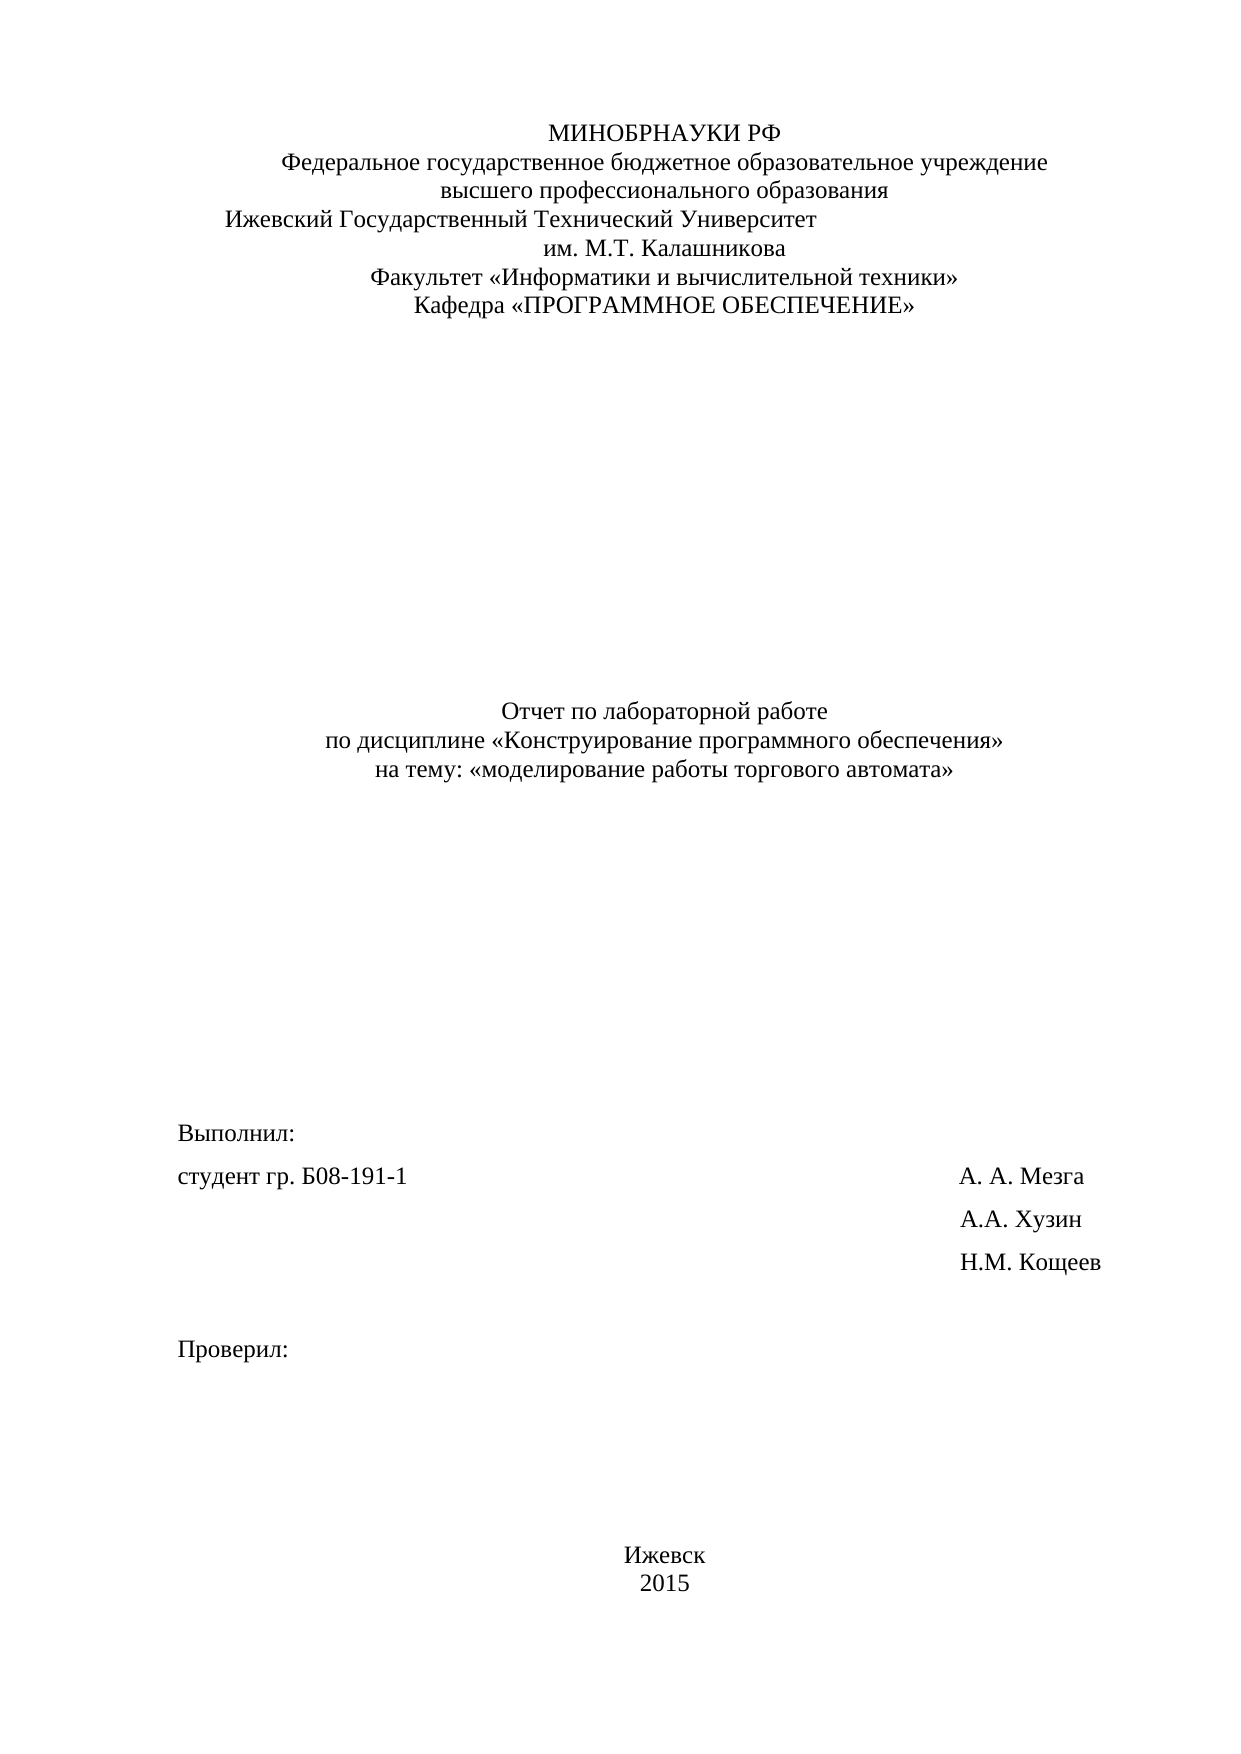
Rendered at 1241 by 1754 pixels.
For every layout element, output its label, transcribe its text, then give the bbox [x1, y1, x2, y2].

text Ижевск [177, 1540, 1152, 1568]
text студент гр. Б08-191-1 А. А. Мезга [177, 1161, 1152, 1190]
text им. М.Т. Калашникова [177, 233, 1152, 262]
text на тему: «моделирование работы торгового автомата» [177, 754, 1152, 783]
text Н.М. Кощеев [177, 1247, 1152, 1276]
text Федеральное государственное бюджетное образовательное учреждение [177, 147, 1152, 176]
text Факультет «Информатики и вычислительной техники» [177, 262, 1152, 291]
text 2015 [177, 1568, 1152, 1597]
text высшего профессионального образования [177, 176, 1152, 204]
text Выполнил: [177, 1118, 1152, 1147]
text по дисциплине «Конструирование программного обеспечения» [177, 725, 1152, 754]
text Проверил: [177, 1334, 1152, 1362]
text Кафедра «ПРОГРАММНОЕ ОБЕСПЕЧЕНИЕ» [177, 291, 1152, 319]
text МИНОБРНАУКИ РФ [177, 118, 1152, 147]
text Ижевский Государственный Технический Университет [177, 204, 1152, 233]
text А.А. Хузин [177, 1204, 1152, 1233]
text Отчет по лабораторной работе [177, 696, 1152, 725]
